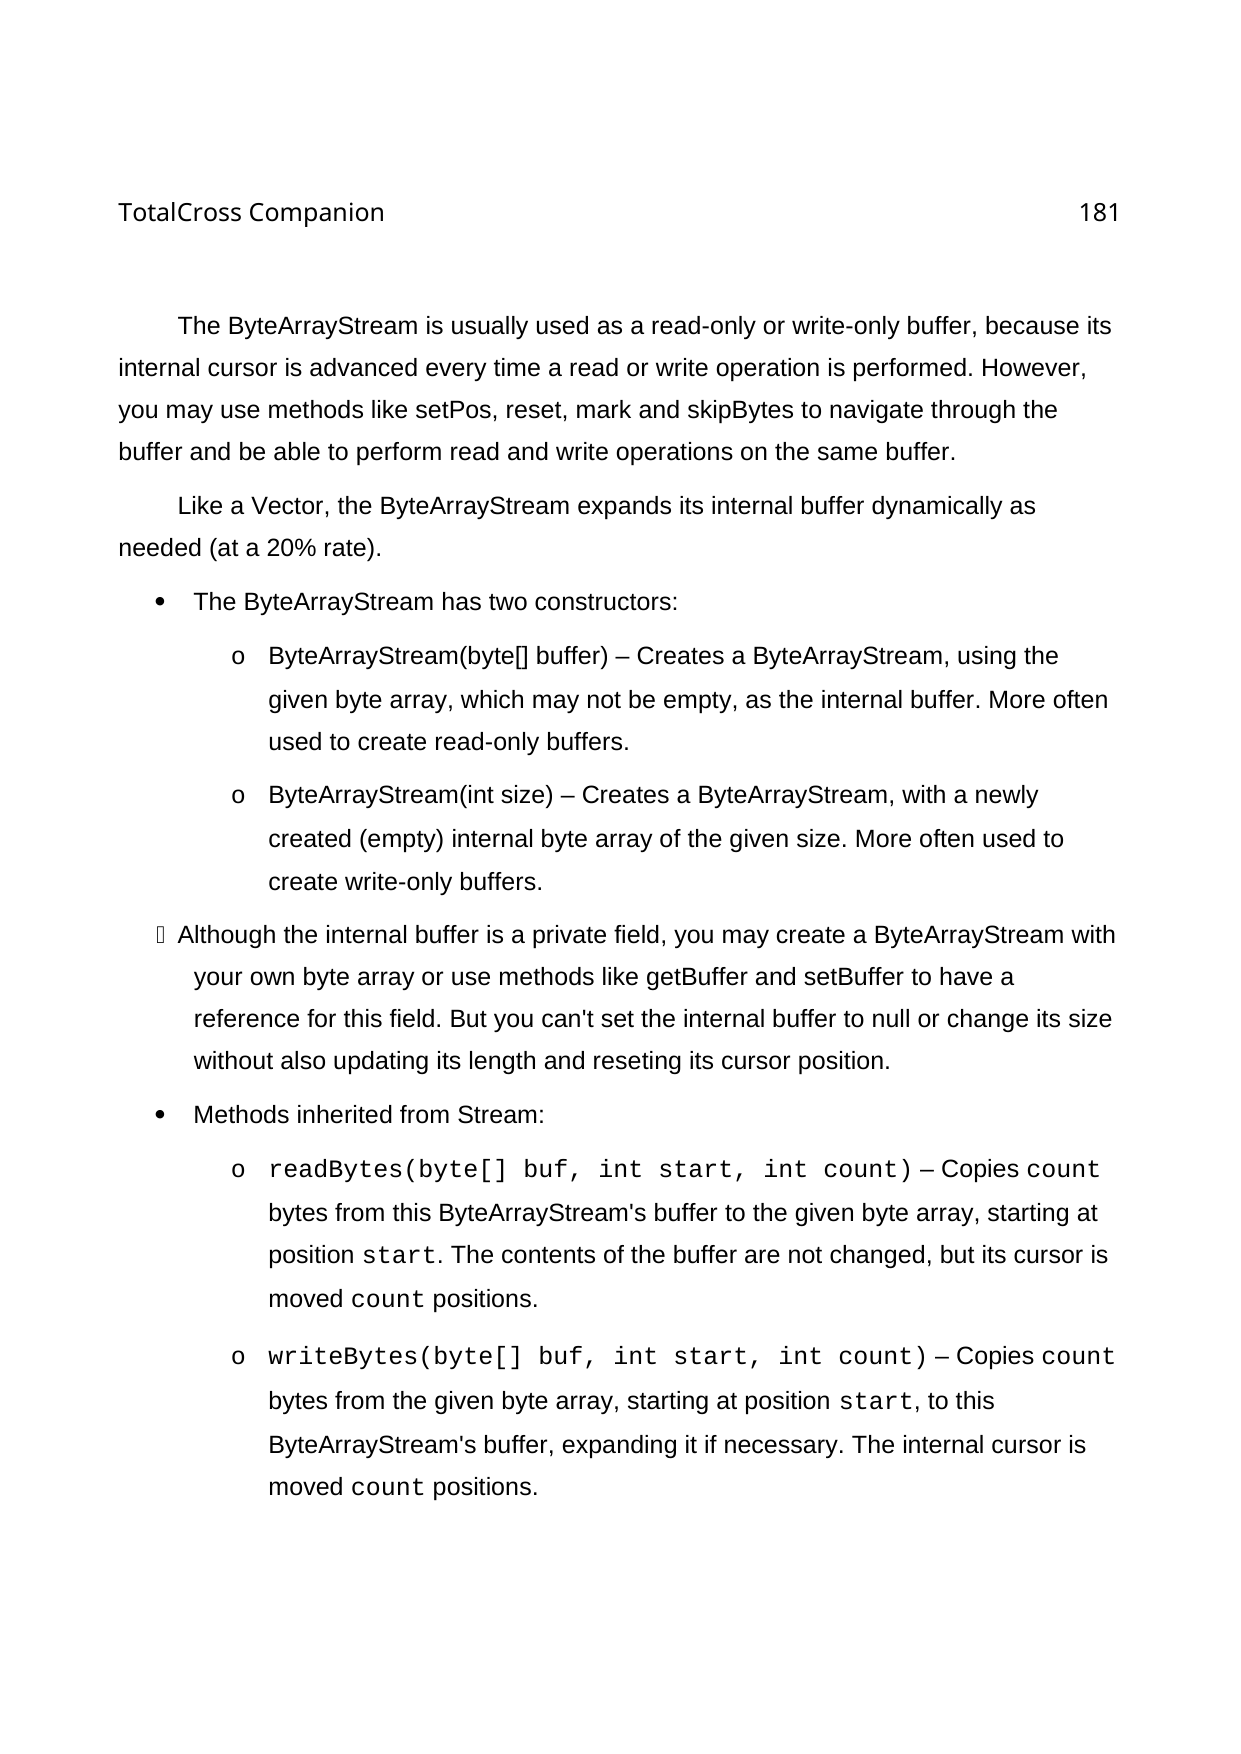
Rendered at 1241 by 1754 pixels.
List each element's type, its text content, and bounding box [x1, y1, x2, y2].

list ByteArrayStream(int size) – Creates a ByteArrayStream, with a newly created (empty) internal byte array of the given size. More often used to create write-only buffers. [231, 781, 1122, 895]
list Although the internal buffer is a private field, you may create a ByteArrayStream with your own byte array or use methods like getBuffer and setBuffer to have a reference for this field. But you can't set the internal buffer to null or change its size without also updating its length and reseting its cursor position. [156, 921, 1122, 1075]
list ByteArrayStream(byte[] buffer) – Creates a ByteArrayStream, using the given byte array, which may not be empty, as the internal buffer. More often used to create read-only buffers. [231, 642, 1122, 756]
text The ByteArrayStream is usually used as a read-only or write-only buffer, because its internal cursor is advanced every time a read or write operation is performed. However, you may use methods like setPos, reset, mark and skipBytes to navigate through the buffer and be able to perform read and write operations on the same buffer. [118, 312, 1122, 466]
list writeBytes(byte[] buf, int start, int count) – Copies count bytes from the given byte array, starting at position start, to this ByteArrayStream's buffer, expanding it if necessary. The internal cursor is moved count positions. [231, 1342, 1122, 1503]
list The ByteArrayStream has two constructors: [156, 588, 1122, 616]
list Methods inherited from Stream: [156, 1101, 1122, 1129]
list readBytes(byte[] buf, int start, int count) – Copies count bytes from this ByteArrayStream's buffer to the given byte array, starting at position start. The contents of the buffer are not changed, but its cursor is moved count positions. [231, 1155, 1122, 1315]
text Like a Vector, the ByteArrayStream expands its internal buffer dynamically as needed (at a 20% rate). [118, 492, 1122, 562]
